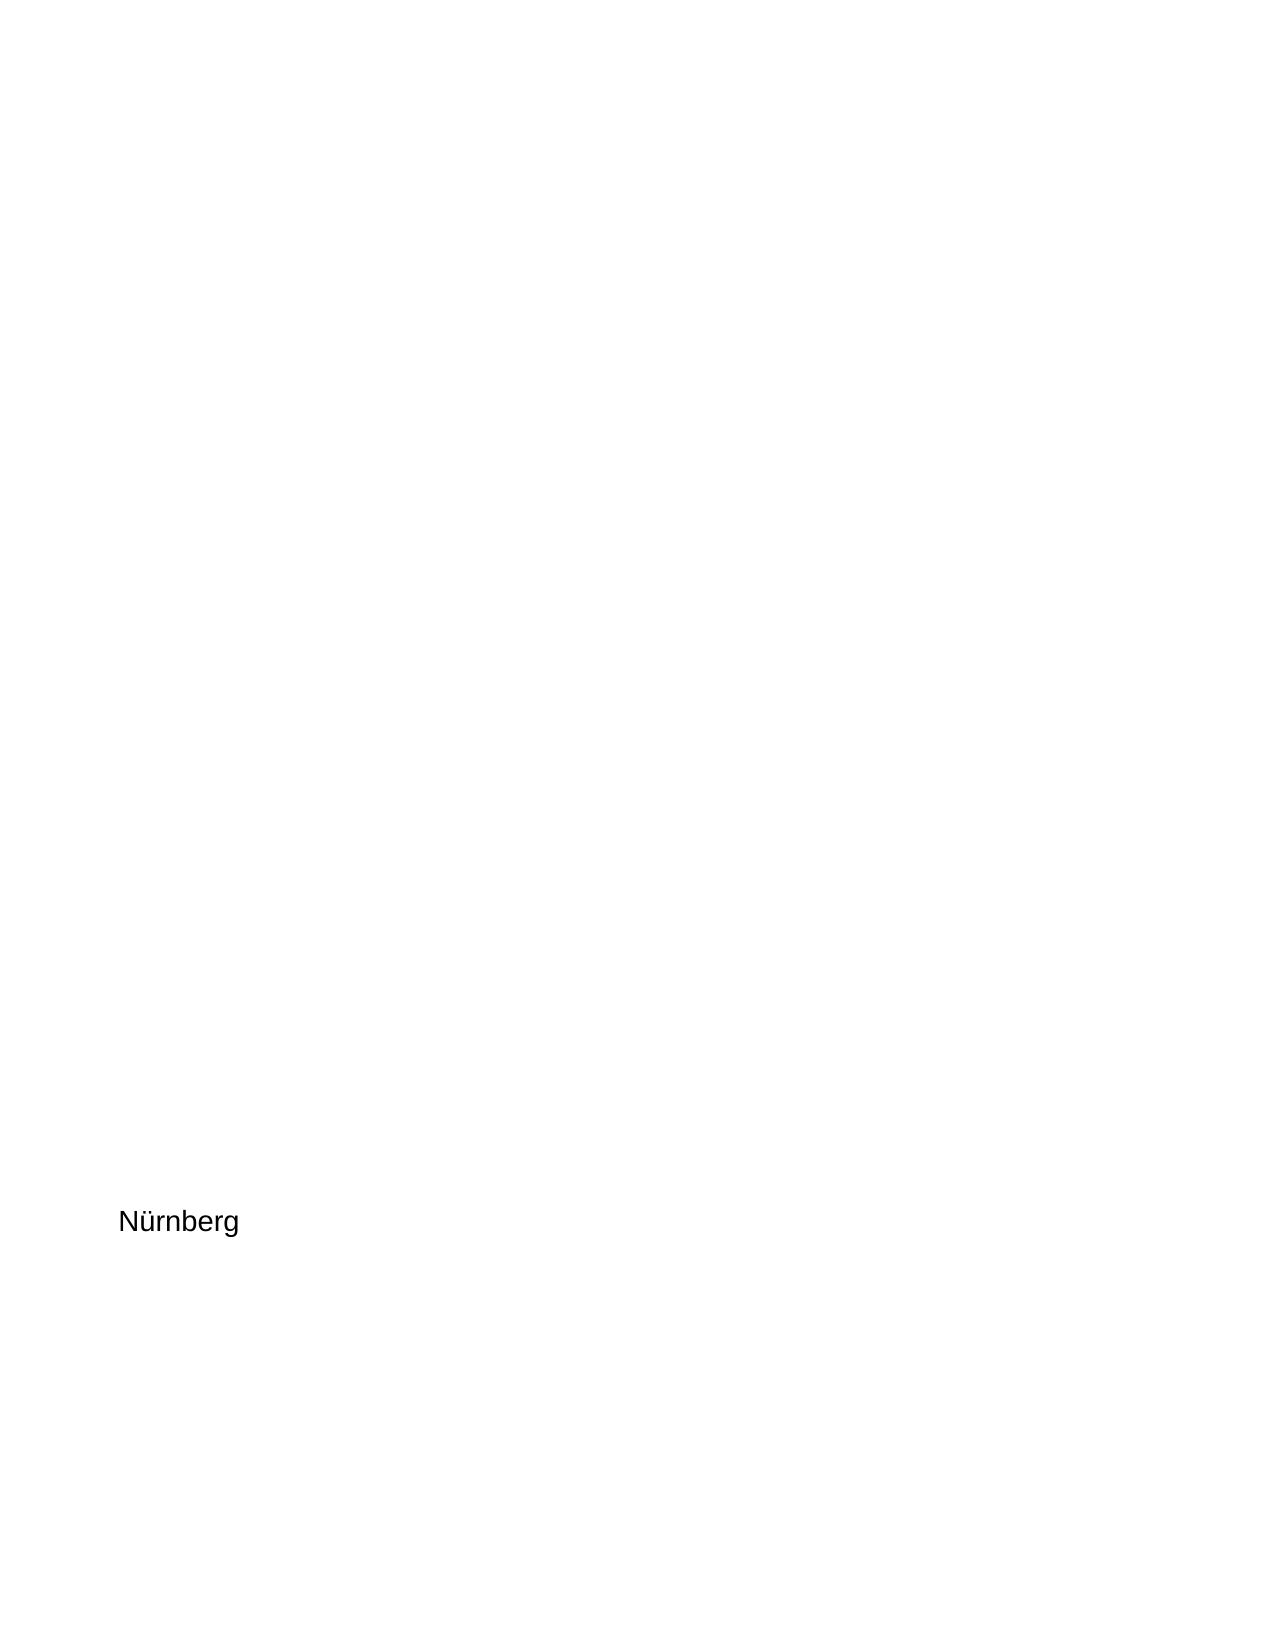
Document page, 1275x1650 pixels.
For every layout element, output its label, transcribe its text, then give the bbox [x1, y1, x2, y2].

text Nürnberg [118, 1204, 1157, 1237]
